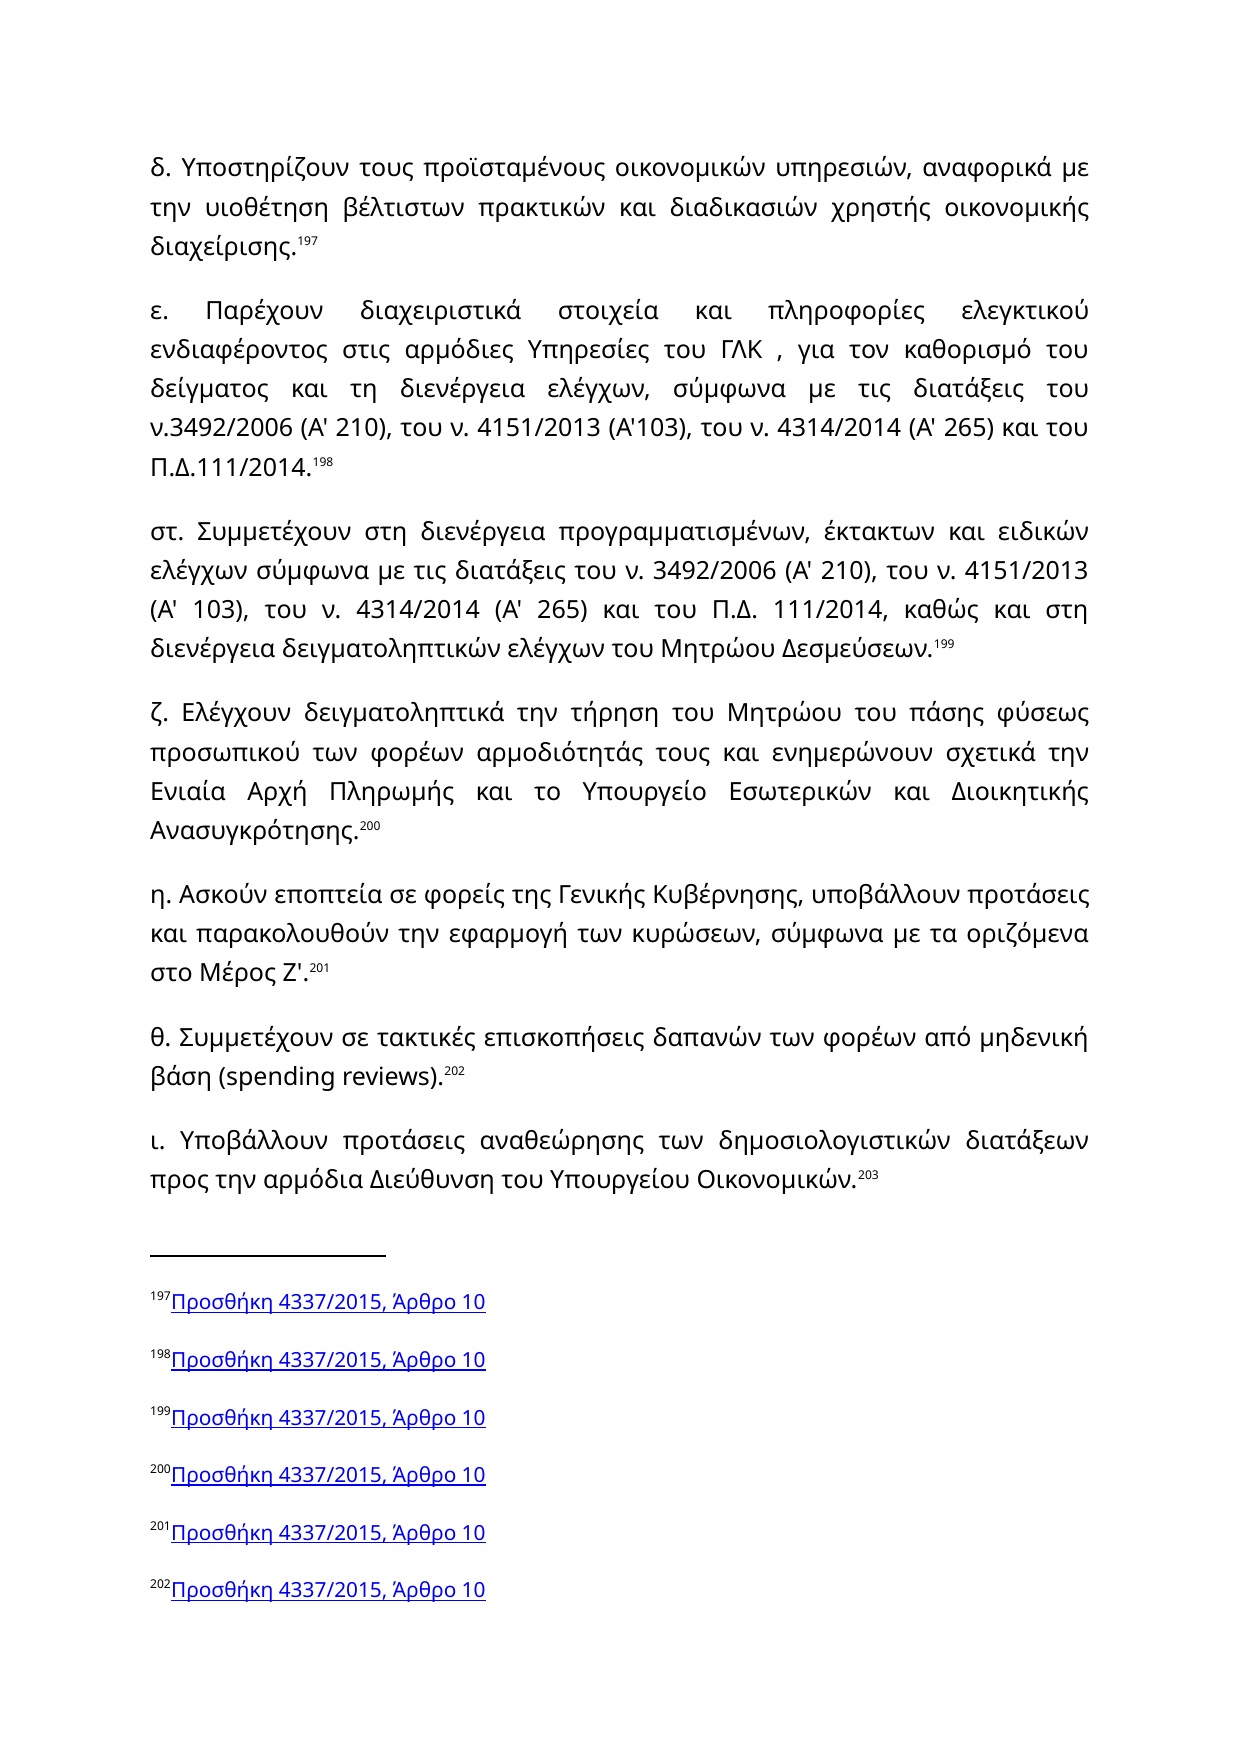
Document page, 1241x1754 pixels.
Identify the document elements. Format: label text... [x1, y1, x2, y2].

text στ. Συμμετέχουν στη διενέργεια προγραμματισμένων, έκτακτων και ειδικών ελέγχων σύμφωνα με τις διατάξεις του ν. 3492/2006 (Α' 210), του ν. 4151/2013 (Α' 103), του ν. 4314/2014 (Α' 265) και του Π.Δ. 111/2014, καθώς και στη διενέργεια δειγματοληπτικών ελέγχων του Μητρώου Δεσμεύσεων. [150, 513, 1090, 665]
text Προσθήκη 4337/2015, Άρθρο 10 [150, 1576, 1090, 1604]
text θ. Συμμετέχουν σε τακτικές επισκοπήσεις δαπανών των φορέων από μηδενική βάση (spending reviews). [150, 1019, 1090, 1092]
text Προσθήκη 4337/2015, Άρθρο 10 [150, 1345, 1090, 1373]
text ζ. Ελέγχουν δειγματοληπτικά την τήρηση του Μητρώου του πάσης φύσεως προσωπικού των φορέων αρμοδιότητάς τους και ενημερώνουν σχετικά την Ενιαία Αρχή Πληρωμής και το Υπουργείο Εσωτερικών και Διοικητικής Ανασυγκρότησης. [150, 695, 1090, 847]
text ε. Παρέχουν διαχειριστικά στοιχεία και πληροφορίες ελεγκτικού ενδιαφέροντος στις αρμόδιες Υπηρεσίες του ΓΛΚ , για τον καθορισμό του δείγματος και τη διενέργεια ελέγχων, σύμφωνα με τις διατάξεις του ν.3492/2006 (Α' 210), του ν. 4151/2013 (Α'103), του ν. 4314/2014 (Α' 265) και του Π.Δ.111/2014. [150, 292, 1090, 483]
text Προσθήκη 4337/2015, Άρθρο 10 [150, 1287, 1090, 1316]
text δ. Υποστηρίζουν τους προϊσταμένους οικονομικών υπηρεσιών, αναφορικά με την υιοθέτηση βέλτιστων πρακτικών και διαδικασιών χρηστής οικονομικής διαχείρισης. [150, 150, 1090, 262]
text ι. Υποβάλλουν προτάσεις αναθεώρησης των δημοσιολογιστικών διατάξεων προς την αρμόδια Διεύθυνση του Υπουργείου Οικονομικών. [150, 1122, 1090, 1196]
text Προσθήκη 4337/2015, Άρθρο 10 [150, 1403, 1090, 1431]
text η. Ασκούν εποπτεία σε φορείς της Γενικής Κυβέρνησης, υποβάλλουν προτάσεις και παρακολουθούν την εφαρμογή των κυρώσεων, σύμφωνα με τα οριζόμενα στο Μέρος Ζ'. [150, 877, 1090, 989]
text Προσθήκη 4337/2015, Άρθρο 10 [150, 1518, 1090, 1546]
text Προσθήκη 4337/2015, Άρθρο 10 [150, 1460, 1090, 1489]
